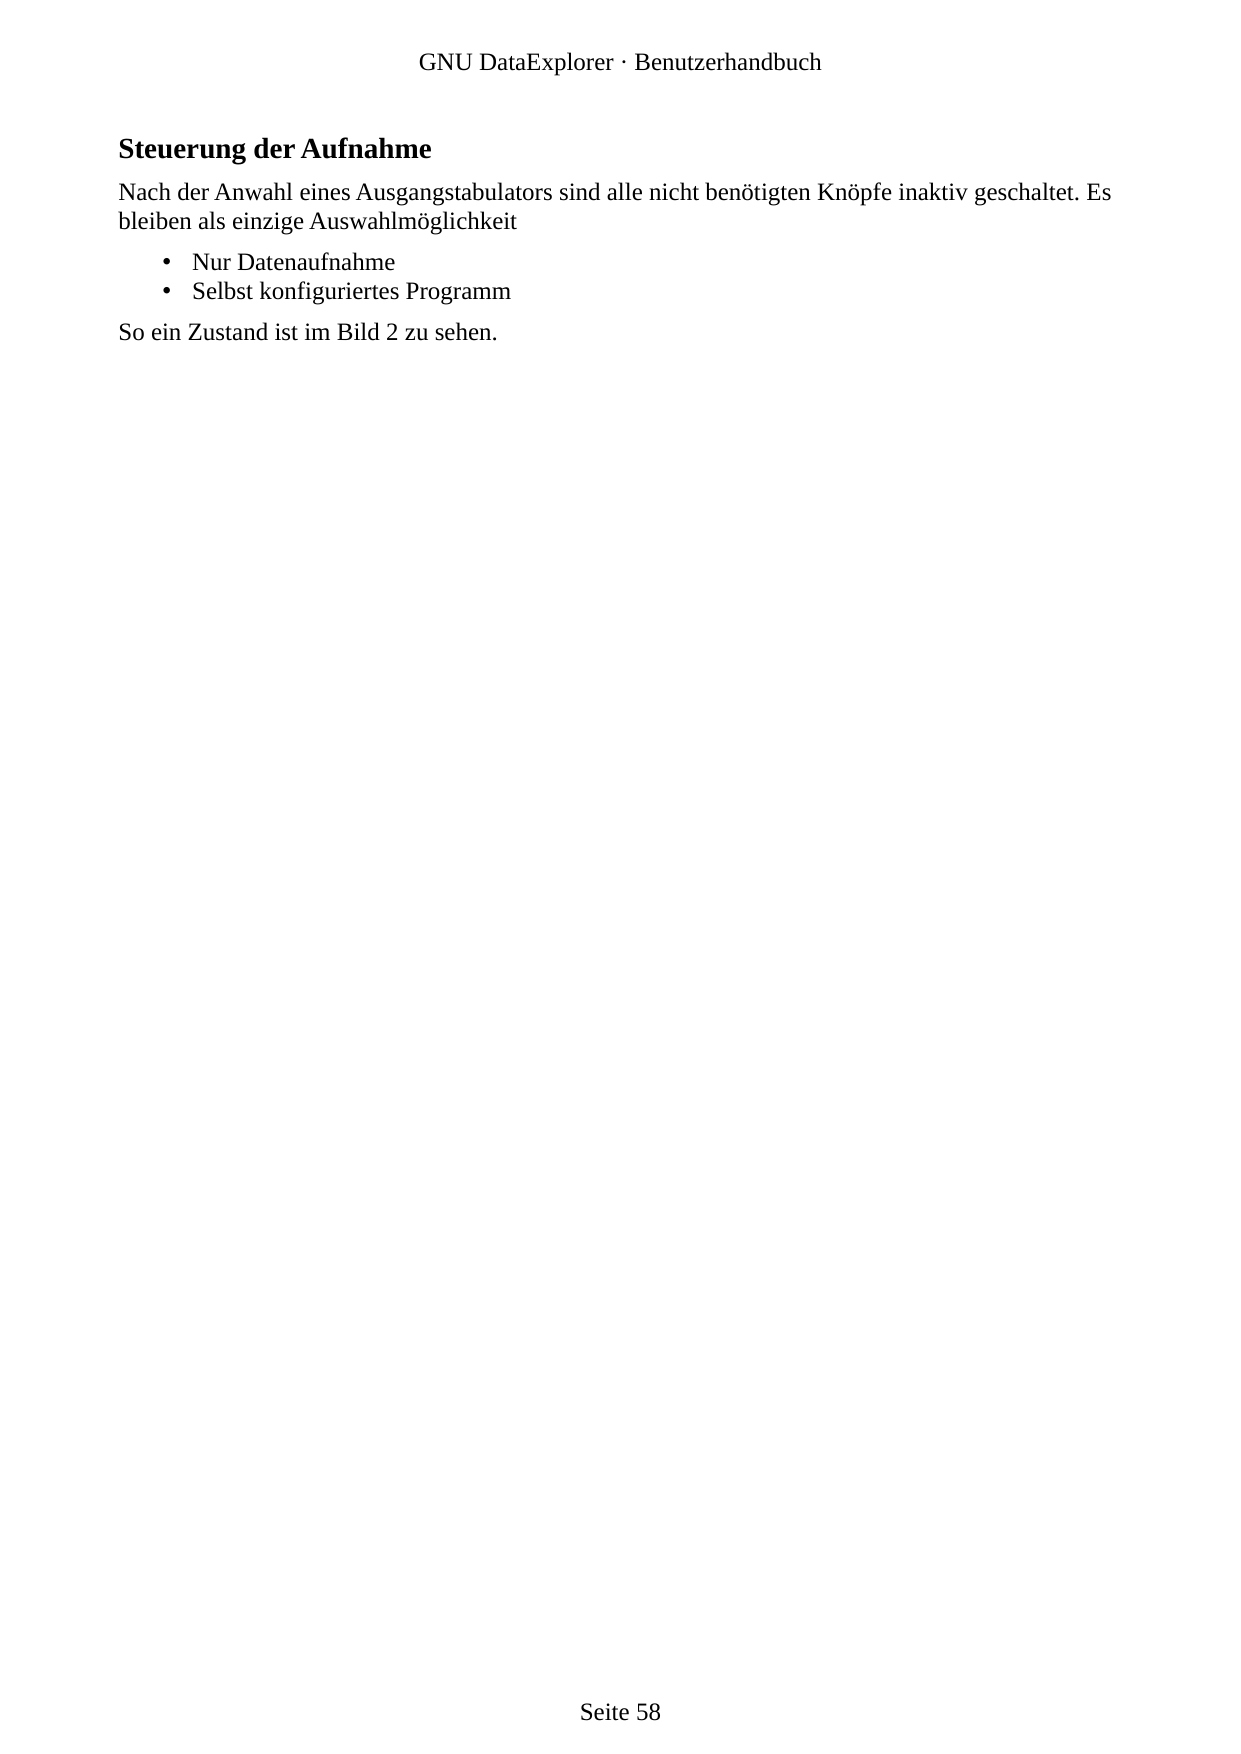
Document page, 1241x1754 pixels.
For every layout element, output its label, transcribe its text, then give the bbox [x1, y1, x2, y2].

list Nur Datenaufnahme [162, 247, 1122, 276]
list Selbst konfiguriertes Programm [162, 276, 1122, 305]
text Nach der Anwahl eines Ausgangstabulators sind alle nicht benötigten Knöpfe inaktiv geschaltet. Es bleiben als einzige Auswahlmöglichkeit [118, 177, 1122, 235]
text So ein Zustand ist im Bild 2 zu sehen. [118, 317, 1122, 346]
subtitle Steuerung der Aufnahme [118, 131, 1122, 165]
